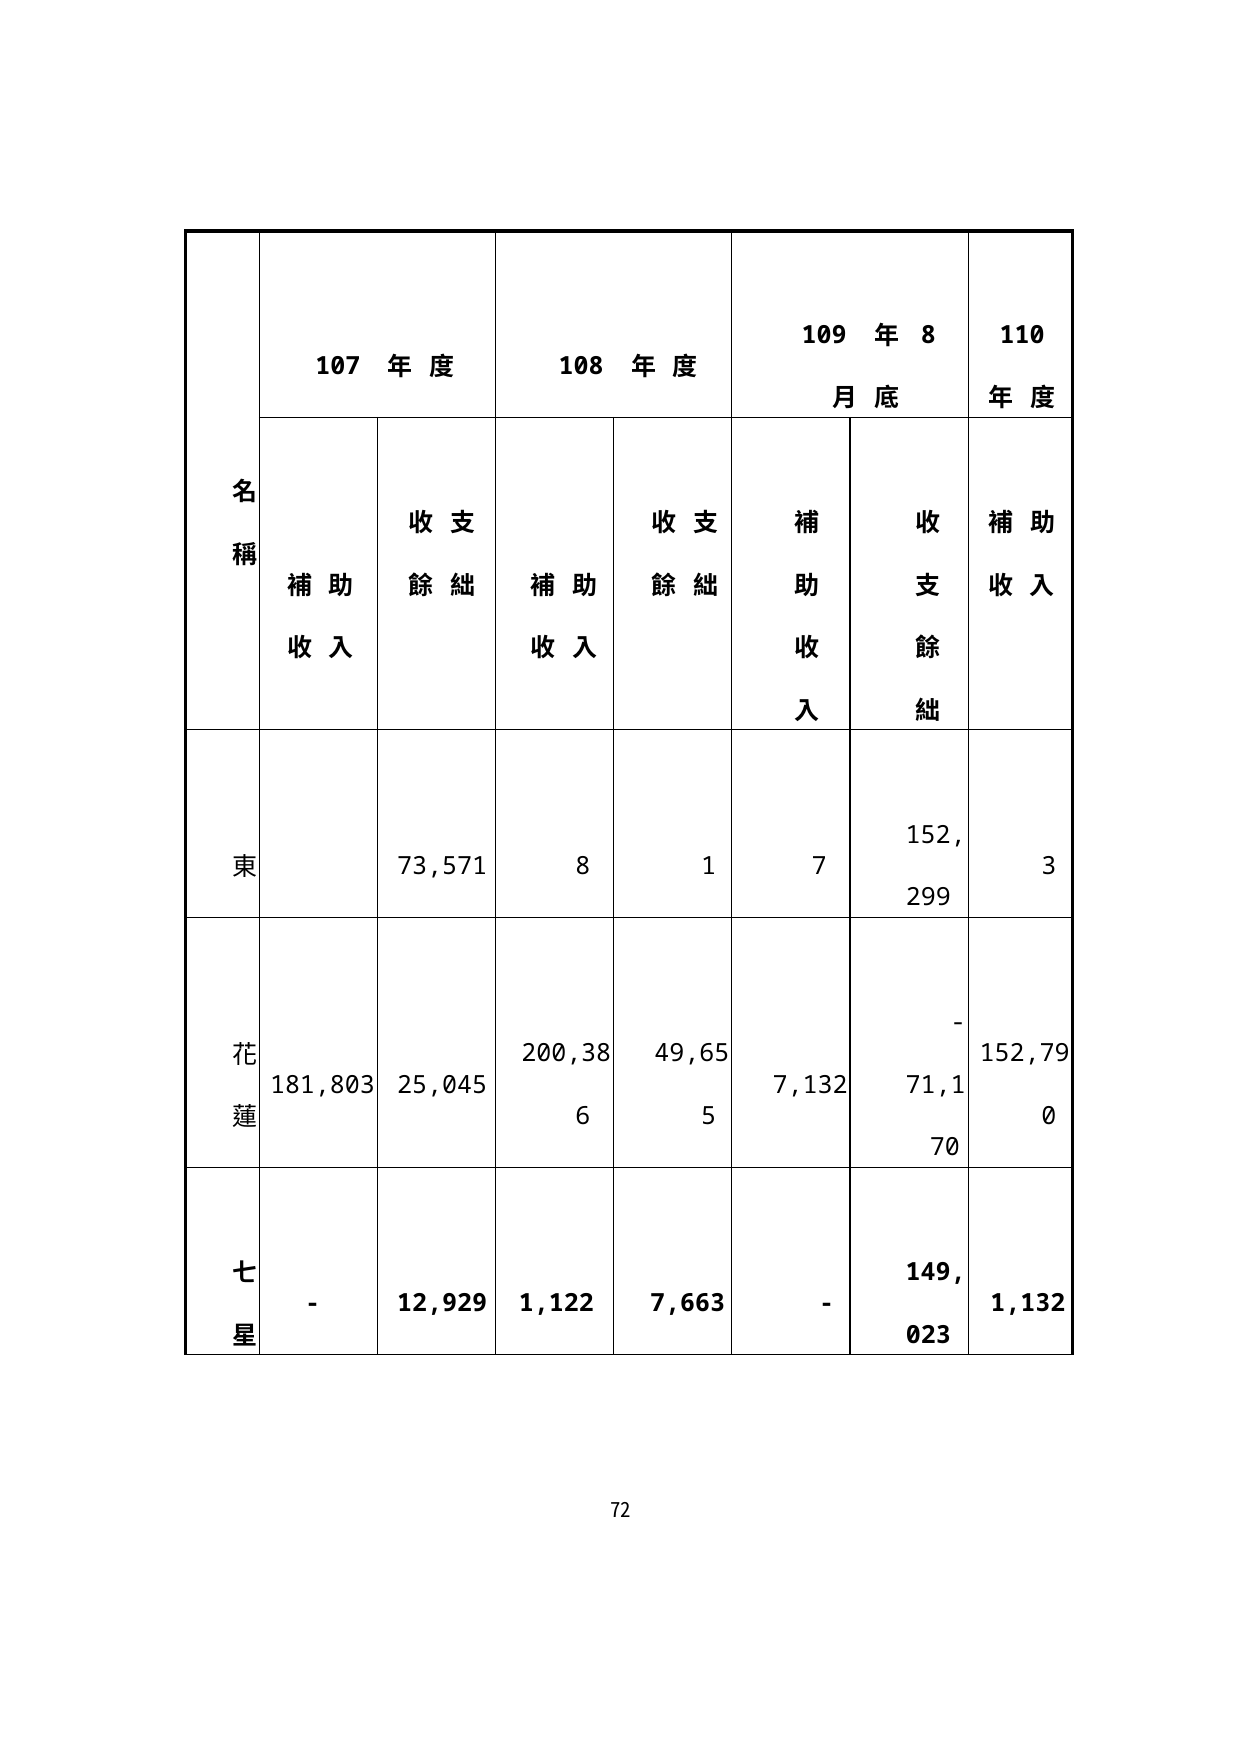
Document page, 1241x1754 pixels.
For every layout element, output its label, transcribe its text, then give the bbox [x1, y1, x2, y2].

table_cell -71,170 [851, 918, 968, 1167]
table_cell [260, 730, 377, 917]
table_cell 152,790 [969, 918, 1071, 1167]
table_cell 收支餘絀 [851, 418, 968, 729]
table_cell 8 [496, 730, 613, 917]
table_cell 1 [614, 730, 731, 917]
table_cell -152,299 [851, 730, 968, 917]
table_cell 12,929 [378, 1168, 495, 1354]
table_cell 補助收入 [969, 418, 1071, 729]
table_cell 七星 [187, 1168, 259, 1354]
table_cell 東 [187, 730, 259, 917]
table_cell 收支餘絀 [378, 418, 495, 729]
table_cell 補助收入 [260, 418, 377, 729]
table_header 名稱 [187, 233, 259, 729]
table_cell 7 [732, 730, 849, 917]
table_header 108年度 [496, 233, 731, 417]
table_cell 200,386 [496, 918, 613, 1167]
table_cell 7,132 [732, 918, 849, 1167]
table_cell 收支餘絀 [614, 418, 731, 729]
table_cell 花蓮 [187, 918, 259, 1167]
table_cell 181,803 [260, 918, 377, 1167]
table_cell 49,655 [614, 918, 731, 1167]
table_cell -73,571 [378, 730, 495, 917]
table_cell 補助收入 [732, 418, 849, 729]
table_cell 149,023 [851, 1168, 968, 1354]
table_cell 7,663 [614, 1168, 731, 1354]
table_cell 3 [969, 730, 1071, 917]
table_header 110年度 [969, 233, 1071, 417]
table_cell - [260, 1168, 377, 1354]
table_cell 25,045 [378, 918, 495, 1167]
table_header 107年度 [260, 233, 495, 417]
table_cell 補助收入 [496, 418, 613, 729]
table_header 109年8月底 [732, 233, 968, 417]
table_cell 1,132 [969, 1168, 1071, 1354]
table_cell - [732, 1168, 849, 1354]
table_cell 1,122 [496, 1168, 613, 1354]
